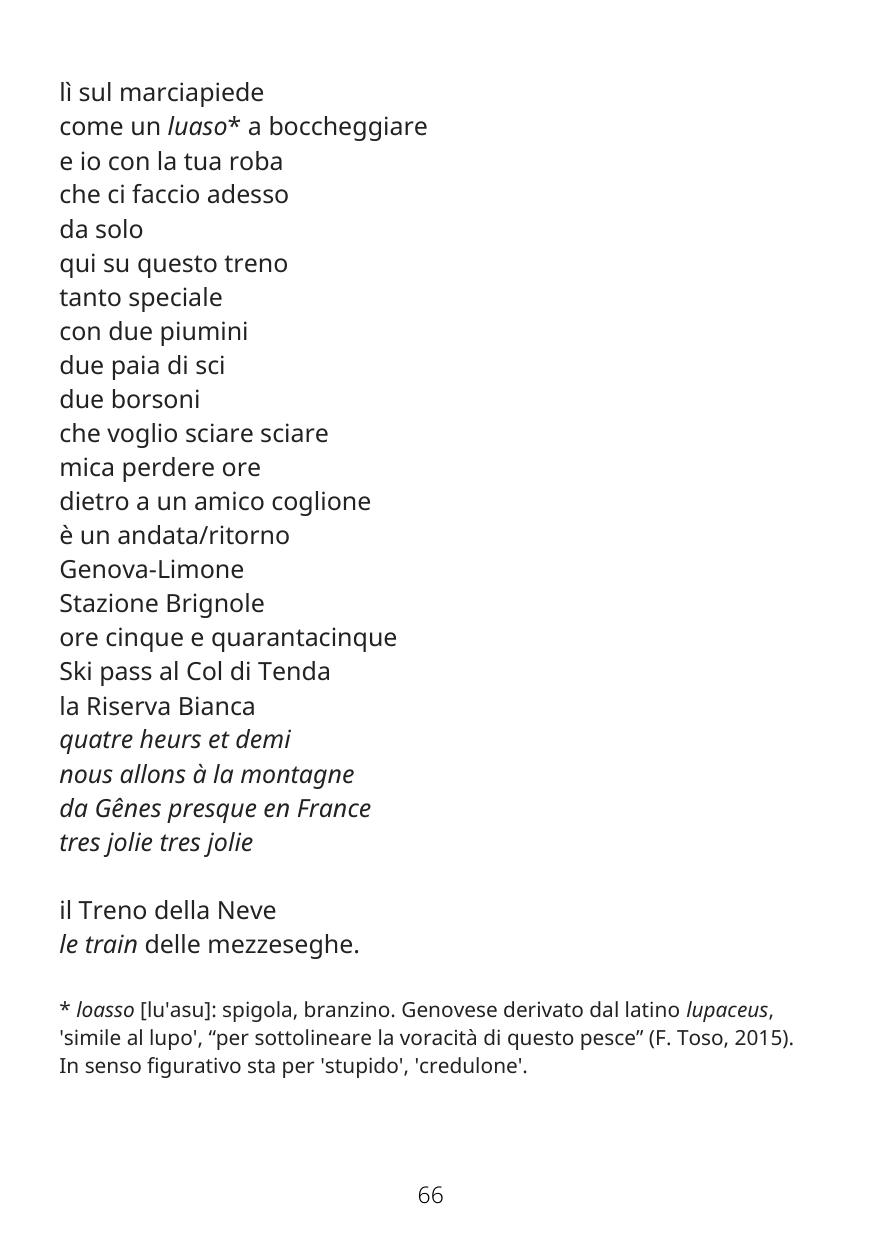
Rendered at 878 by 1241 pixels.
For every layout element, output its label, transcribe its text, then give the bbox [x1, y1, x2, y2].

text mica perdere ore [59, 450, 802, 484]
text le train delle mezzeseghe. [59, 927, 802, 961]
text lì sul marciapiede [59, 75, 802, 109]
text e io con la tua roba [59, 143, 802, 177]
text che voglio sciare sciare [59, 416, 802, 450]
text due paia di sci [59, 347, 802, 382]
text da solo [59, 211, 802, 245]
text tanto speciale [59, 279, 802, 313]
text come un luaso* a boccheggiare [59, 109, 802, 143]
text la Riserva Bianca [59, 688, 802, 722]
text con due piumini [59, 313, 802, 347]
text * loasso [lu'asu]: spigola, branzino. Genovese derivato dal latino lupaceus, 'simile al lupo', “per sottolineare la voracità di questo pesce” (F. Toso, 2015). In senso figurativo sta per 'stupido', 'credulone'. [59, 995, 802, 1080]
text ore cinque e quarantacinque [59, 620, 802, 654]
text nous allons à la montagne [59, 756, 802, 790]
text da Gênes presque en France [59, 790, 802, 824]
text due borsoni [59, 382, 802, 416]
text Ski pass al Col di Tenda [59, 654, 802, 688]
text è un andata/ritorno [59, 518, 802, 552]
text qui su questo treno [59, 245, 802, 279]
text Stazione Brignole [59, 586, 802, 620]
text dietro a un amico coglione [59, 484, 802, 518]
text Genova-Limone [59, 552, 802, 586]
text tres jolie tres jolie [59, 824, 802, 858]
text quatre heurs et demi [59, 722, 802, 756]
text che ci faccio adesso [59, 177, 802, 211]
text il Treno della Neve [59, 892, 802, 927]
